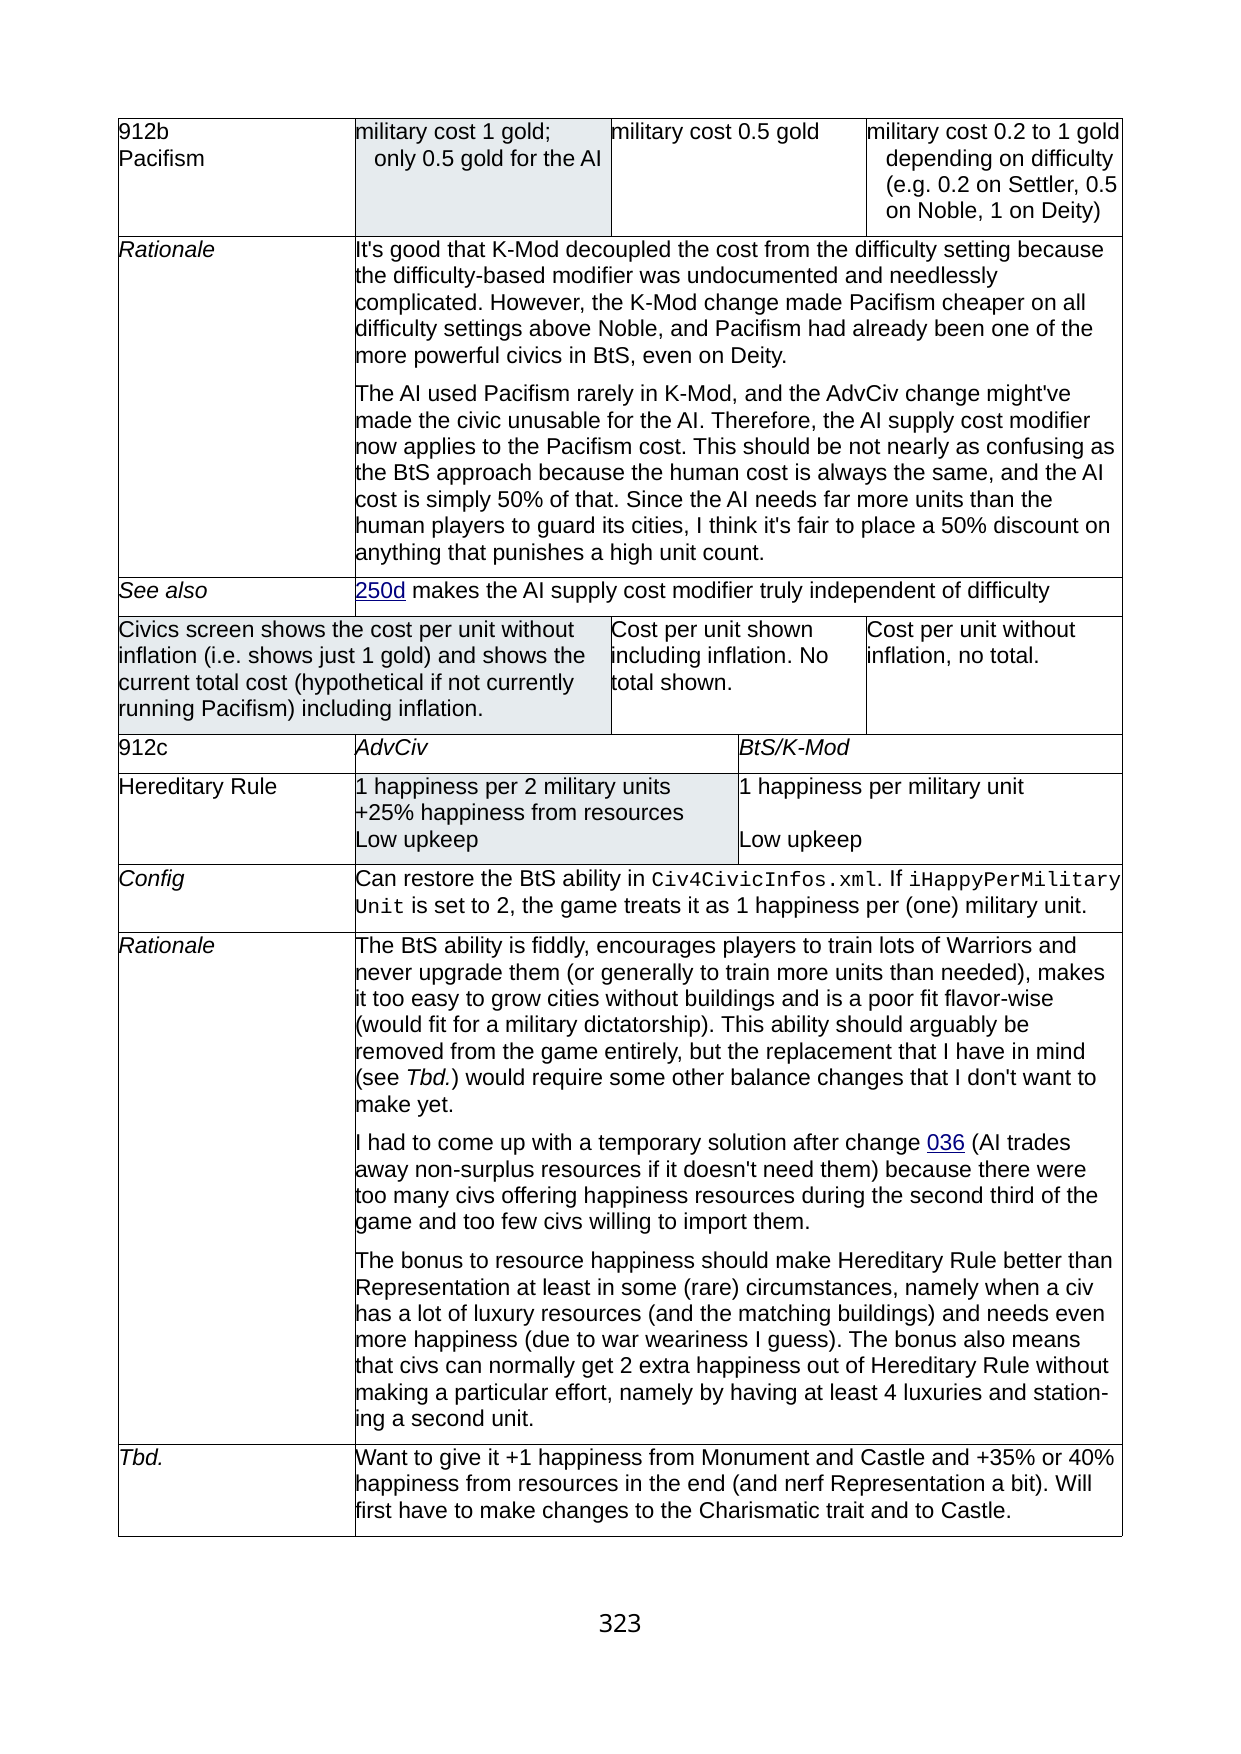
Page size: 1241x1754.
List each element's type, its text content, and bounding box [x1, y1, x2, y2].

table_cell Cost per unit without inflation, no total. [867, 617, 1122, 734]
table_cell Rationale [119, 237, 355, 577]
table_cell See also [119, 578, 355, 616]
table_cell 1 happiness per 2 military units +25% happiness from resources Low upkeep [356, 774, 738, 864]
table_cell military cost 0.2 to 1 gold depending on difficulty (e.g. 0.2 on Settler, 0.5 on Noble, 1 on Deity) [867, 119, 1122, 236]
table_cell military cost 0.5 gold [612, 119, 866, 236]
table_cell 912b Pacifism [119, 119, 355, 236]
table_cell Cost per unit shown including inflation. No total shown. [612, 617, 866, 734]
table_cell Rationale [119, 933, 355, 1444]
table_cell 1 happiness per military unit Low upkeep [739, 774, 1122, 864]
table_cell Civics screen shows the cost per unit without inflation (i.e. shows just 1 gold) and shows the current total cost (hypothetical if not currently running Pacifism) including inflation. [119, 617, 611, 734]
table_cell 250d makes the AI supply cost modifier truly independent of difficulty [356, 578, 1122, 616]
table_cell Can restore the BtS ability in Civ4CivicInfos.xml. If iHappyPerMilitary Unit is set to 2, the game treats it as 1 happiness per (one) military unit. [356, 865, 1122, 932]
table_cell AdvCiv [356, 735, 738, 773]
table_cell 912c [119, 735, 355, 773]
table_cell military cost 1 gold; only 0.5 gold for the AI [356, 119, 611, 236]
table_cell It's good that K-Mod decoupled the cost from the difficulty setting because the difficulty-based modifier was undocumented and needlessly complicated. However, the K-Mod change made Pacifism cheaper on all difficulty settings above Noble, and Pacifism had already been one of the more powerful civics in BtS, even on Deity. The AI used Pacifism rarely in K-Mod, and the AdvCiv change might've made the civic unusable for the AI. Therefore, the AI supply cost modifier now applies to the Pacifism cost. This should be not nearly as confusing as the BtS approach because the human cost is always the same, and the AI cost is simply 50% of that. Since the AI needs far more units than the human players to guard its cities, I think it's fair to place a 50% discount on anything that punishes a high unit count. [356, 237, 1122, 577]
table_cell Hereditary Rule [119, 774, 355, 864]
table_cell The BtS ability is fiddly, encourages players to train lots of Warriors and never upgrade them (or generally to train more units than needed), makes it too easy to grow cities without buildings and is a poor fit flavor-wise (would fit for a military dictatorship). This ability should arguably be removed from the game entirely, but the replacement that I have in mind (see Tbd.) would require some other balance changes that I don't want to make yet. I had to come up with a temporary solution after change 036 (AI trades away non-surplus resources if it doesn't need them) because there were too many civs offering happiness resources during the second third of the game and too few civs willing to import them. The bonus to resource happiness should make Hereditary Rule better than Representation at least in some (rare) circumstances, namely when a civ has a lot of luxury resources (and the matching buildings) and needs even more happiness (due to war weariness I guess). The bonus also means that civs can normally get 2 extra happiness out of Hereditary Rule without making a particular effort, namely by having at least 4 luxuries and station­ing a second unit. [356, 933, 1122, 1444]
table_cell Config [119, 865, 355, 932]
table_cell Tbd. [119, 1445, 355, 1536]
table_cell Want to give it +1 happiness from Monument and Castle and +35% or 40% happiness from resources in the end (and nerf Representation a bit). Will first have to make changes to the Charismatic trait and to Castle. [356, 1445, 1122, 1536]
table_cell BtS/K-Mod [739, 735, 1122, 773]
